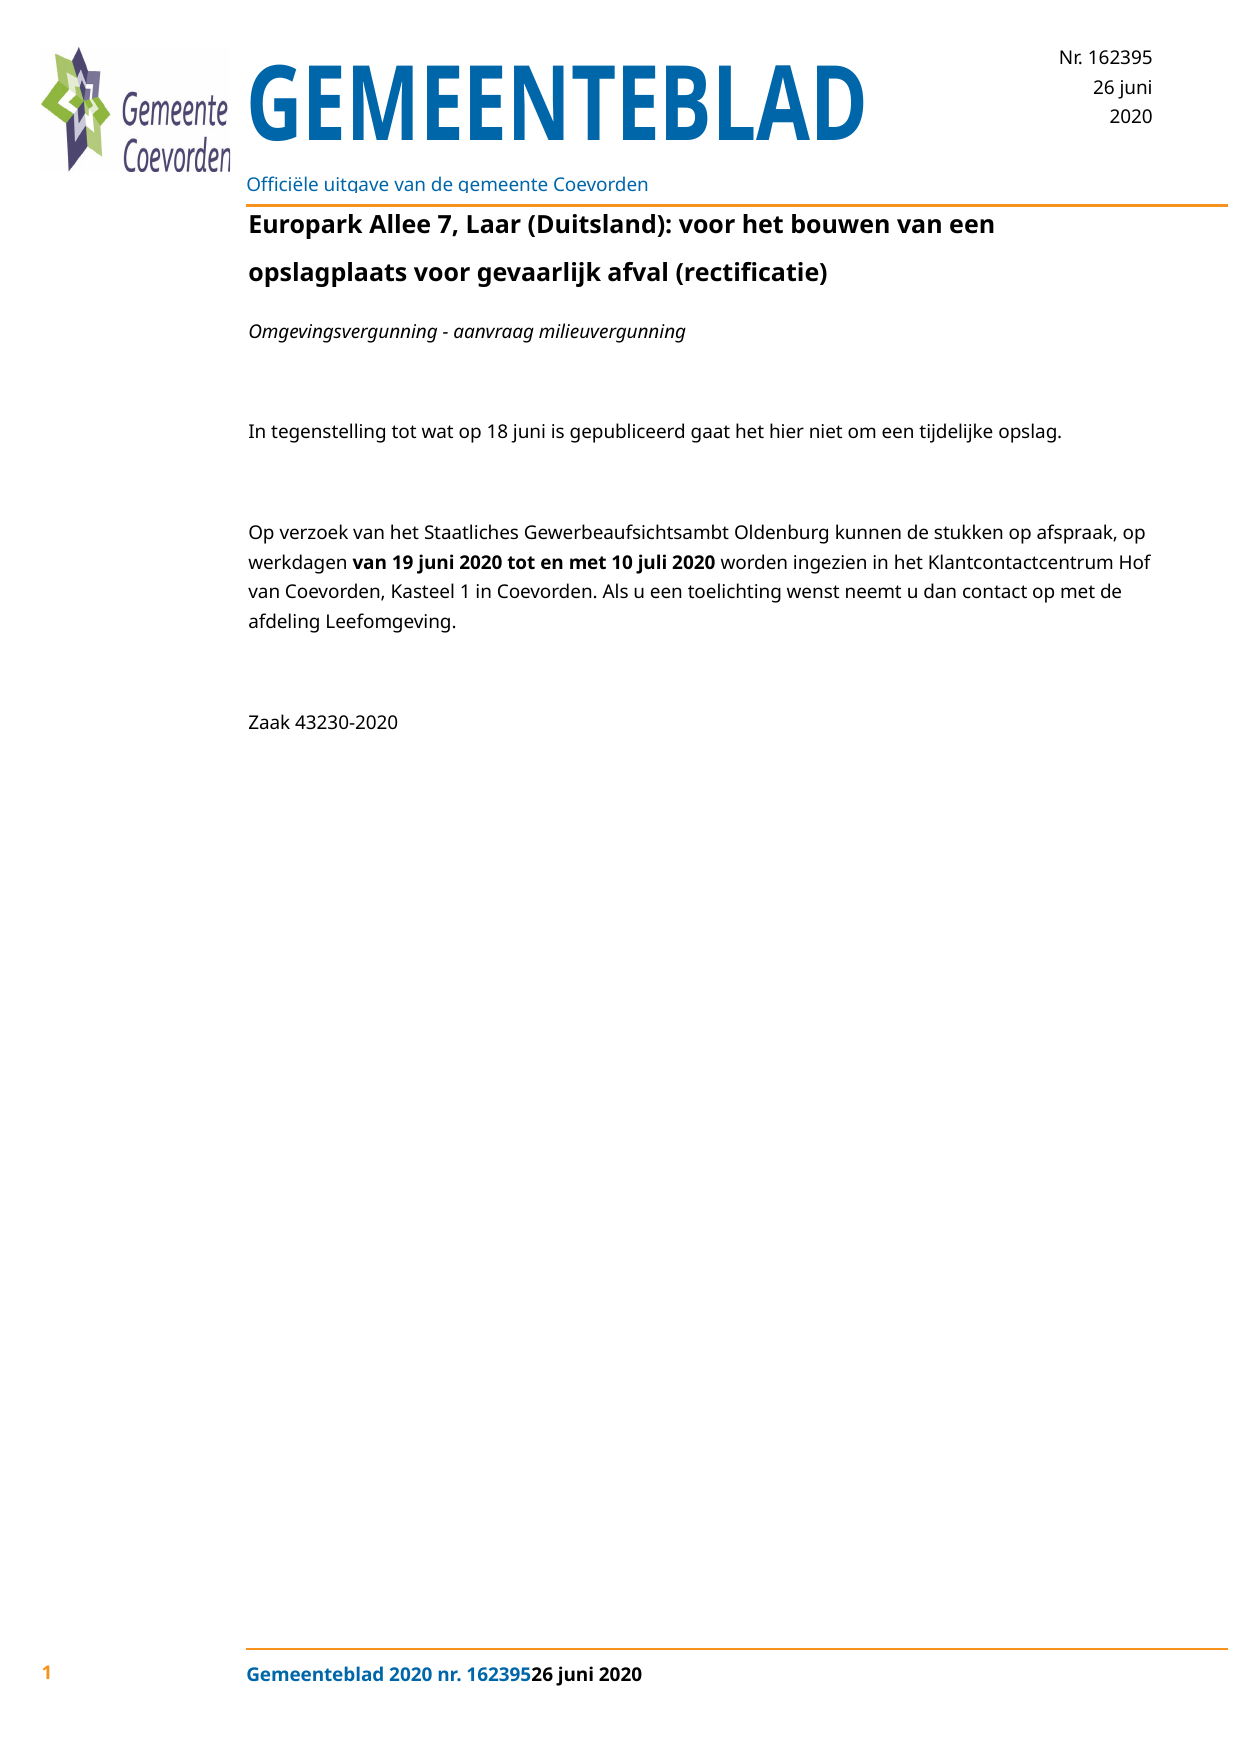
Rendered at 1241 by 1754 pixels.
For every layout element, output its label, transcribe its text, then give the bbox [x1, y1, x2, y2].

text In tegenstelling tot wat op 18 juni is gepubliceerd gaat het hier niet om een tijdelijke opslag. [248, 419, 1152, 444]
text Europark Allee 7, Laar (Duitsland): voor het bouwen van een opslagplaats voor gevaarlijk afval (rectificatie) [248, 207, 1152, 288]
picture [41, 47, 231, 172]
text Omgevingsvergunning - aanvraag milieuvergunning [248, 318, 1152, 344]
text Zaak 43230-2020 [248, 709, 1152, 735]
text Op verzoek van het Staatliches Gewerbeaufsichtsambt Oldenburg kunnen de stukken op afspraak, op werkdagen van 19 juni 2020 tot en met 10 juli 2020 worden ingezien in het Klantcontactcentrum Hof van Coevorden, Kasteel 1 in Coevorden. Als u een toelichting wenst neemt u dan contact op met de afdeling Leefomgeving. [248, 519, 1152, 634]
